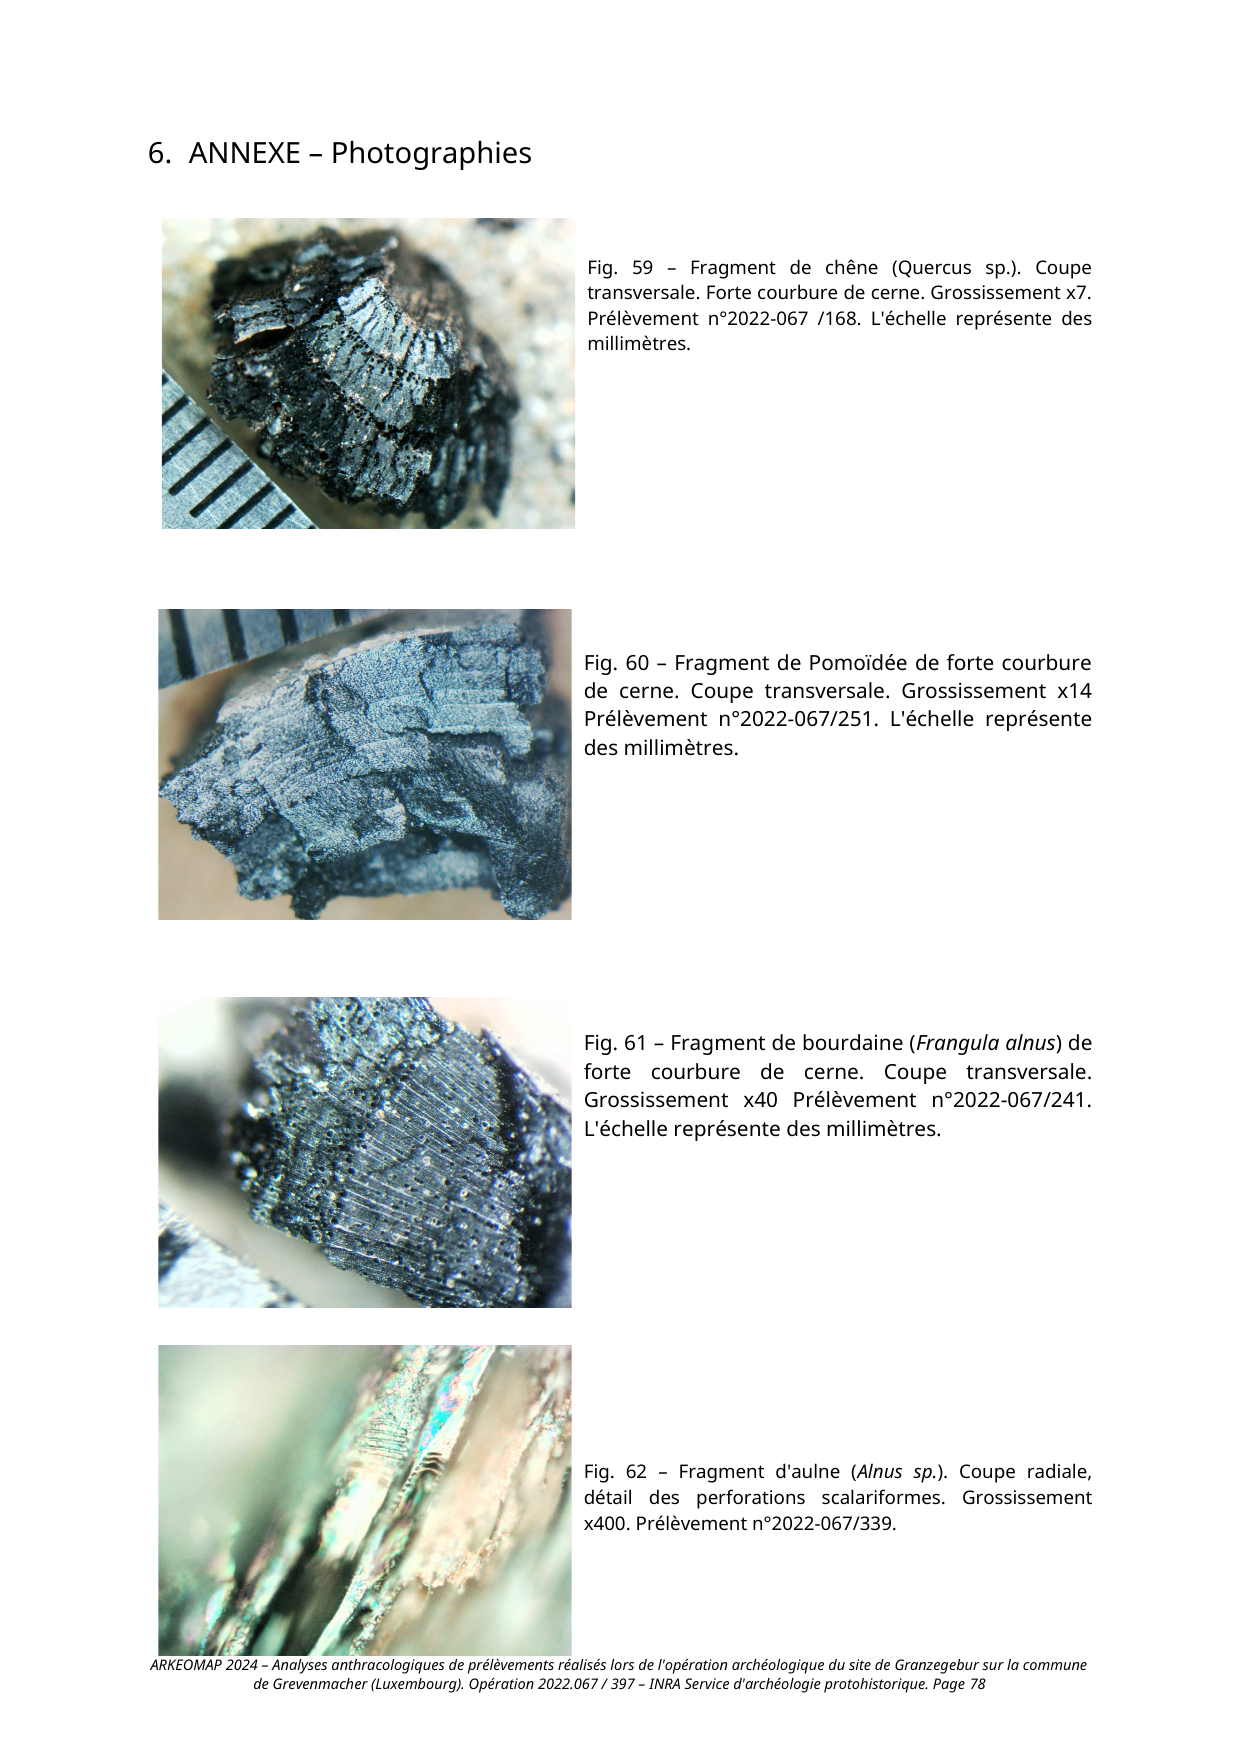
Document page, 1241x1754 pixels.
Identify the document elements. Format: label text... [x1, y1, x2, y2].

subtitle ANNEXE – Photographies [148, 133, 1092, 172]
text Fig. 59 – Fragment de chêne (Quercus sp.). Coupe transversale. Forte courbure de cerne. Grossissement x7. Prélèvement n°2022-067 /168. L'échelle représente des millimètres. [576, 254, 1092, 356]
picture [158, 997, 572, 1308]
picture [158, 1345, 572, 1656]
text Fig. 60 – Fragment de Pomoïdée de forte courbure de cerne. Coupe transversale. Grossissement x14 Prélèvement n°2022-067/251. L'échelle représente des millimètres. [572, 648, 1092, 761]
text Fig. 62 – Fragment d'aulne (Alnus sp.). Coupe radiale, détail des perforations scalariformes. Grossissement x400. Prélèvement n°2022-067/339. [572, 1459, 1092, 1535]
picture [161, 218, 576, 529]
picture [158, 609, 572, 920]
text Fig. 61 – Fragment de bourdaine (Frangula alnus) de forte courbure de cerne. Coupe transversale. Grossissement x40 Prélèvement n°2022-067/241. L'échelle représente des millimètres. [572, 1028, 1092, 1142]
